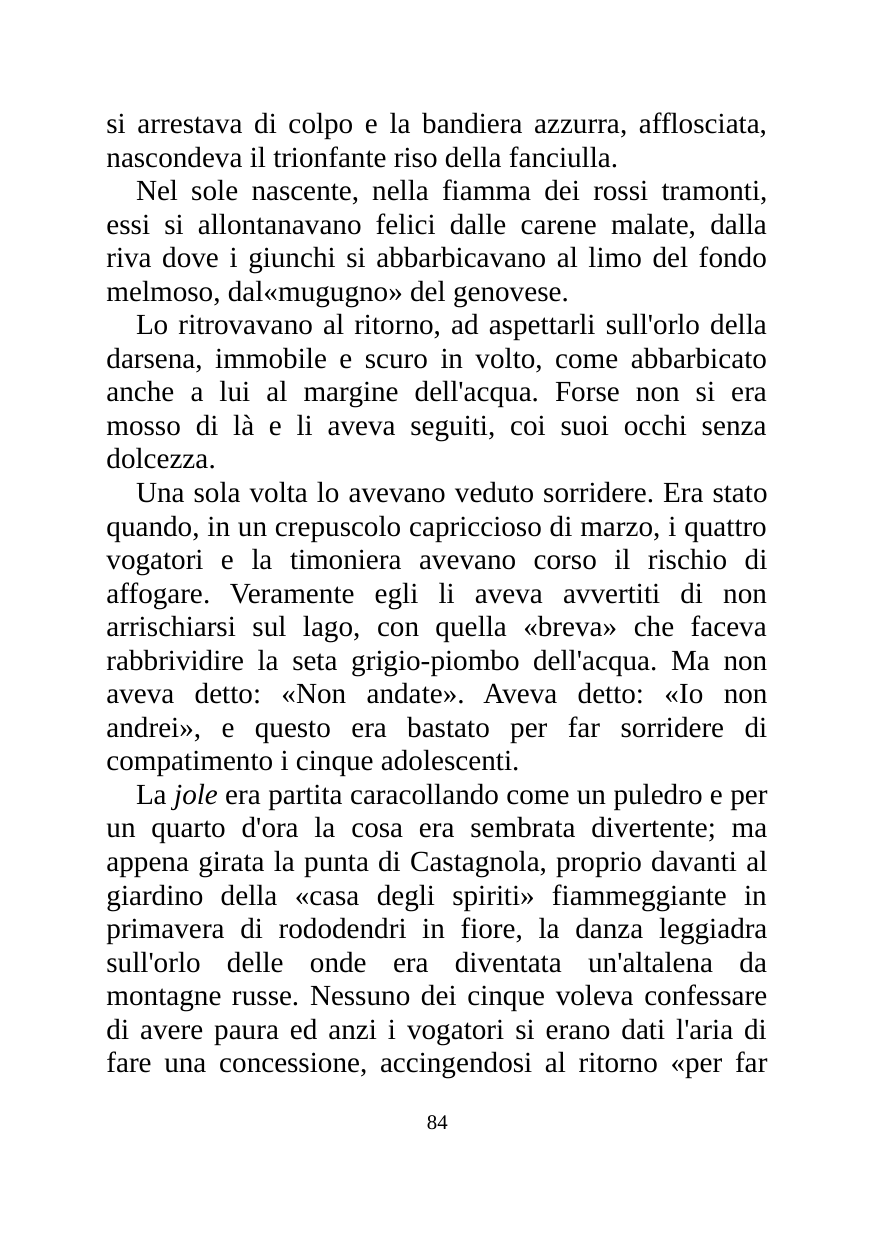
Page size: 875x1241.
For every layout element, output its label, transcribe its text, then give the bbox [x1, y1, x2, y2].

text Nel sole nascente, nella fiamma dei rossi tramonti, essi si allontanavano felici dalle carene malate, dalla riva dove i giunchi si abbarbicavano al limo del fondo melmoso, dal«mugugno» del genovese. [106, 173, 768, 307]
text La jole era partita caracollando come un puledro e per un quarto d'ora la cosa era sembrata divertente; ma appena girata la punta di Castagnola, proprio davanti al giardino della «casa degli spiriti» fiammeggiante in primavera di rododendri in fiore, la danza leggiadra sull'orlo delle onde era diventata un'altalena da montagne russe. Nessuno dei cinque voleva confessare di avere paura ed anzi i vogatori si erano dati l'aria di fare una concessione, accingendosi al ritorno «per far [106, 777, 768, 1079]
text Lo ritrovavano al ritorno, ad aspettarli sull'orlo della darsena, immobile e scuro in volto, come abbarbicato anche a lui al margine dell'acqua. Forse non si era mosso di là e li aveva seguiti, coi suoi occhi senza dolcezza. [106, 307, 768, 475]
text si arrestava di colpo e la bandiera azzurra, afflosciata, nascondeva il trionfante riso della fanciulla. [106, 106, 768, 173]
text Una sola volta lo avevano veduto sorridere. Era stato quando, in un crepuscolo capriccioso di marzo, i quattro vogatori e la timoniera avevano corso il rischio di affogare. Veramente egli li aveva avvertiti di non arrischiarsi sul lago, con quella «breva» che faceva rabbrividire la seta grigio-piombo dell'acqua. Ma non aveva detto: «Non andate». Aveva detto: «Io non andrei», e questo era bastato per far sorridere di compatimento i cinque adolescenti. [106, 475, 768, 777]
